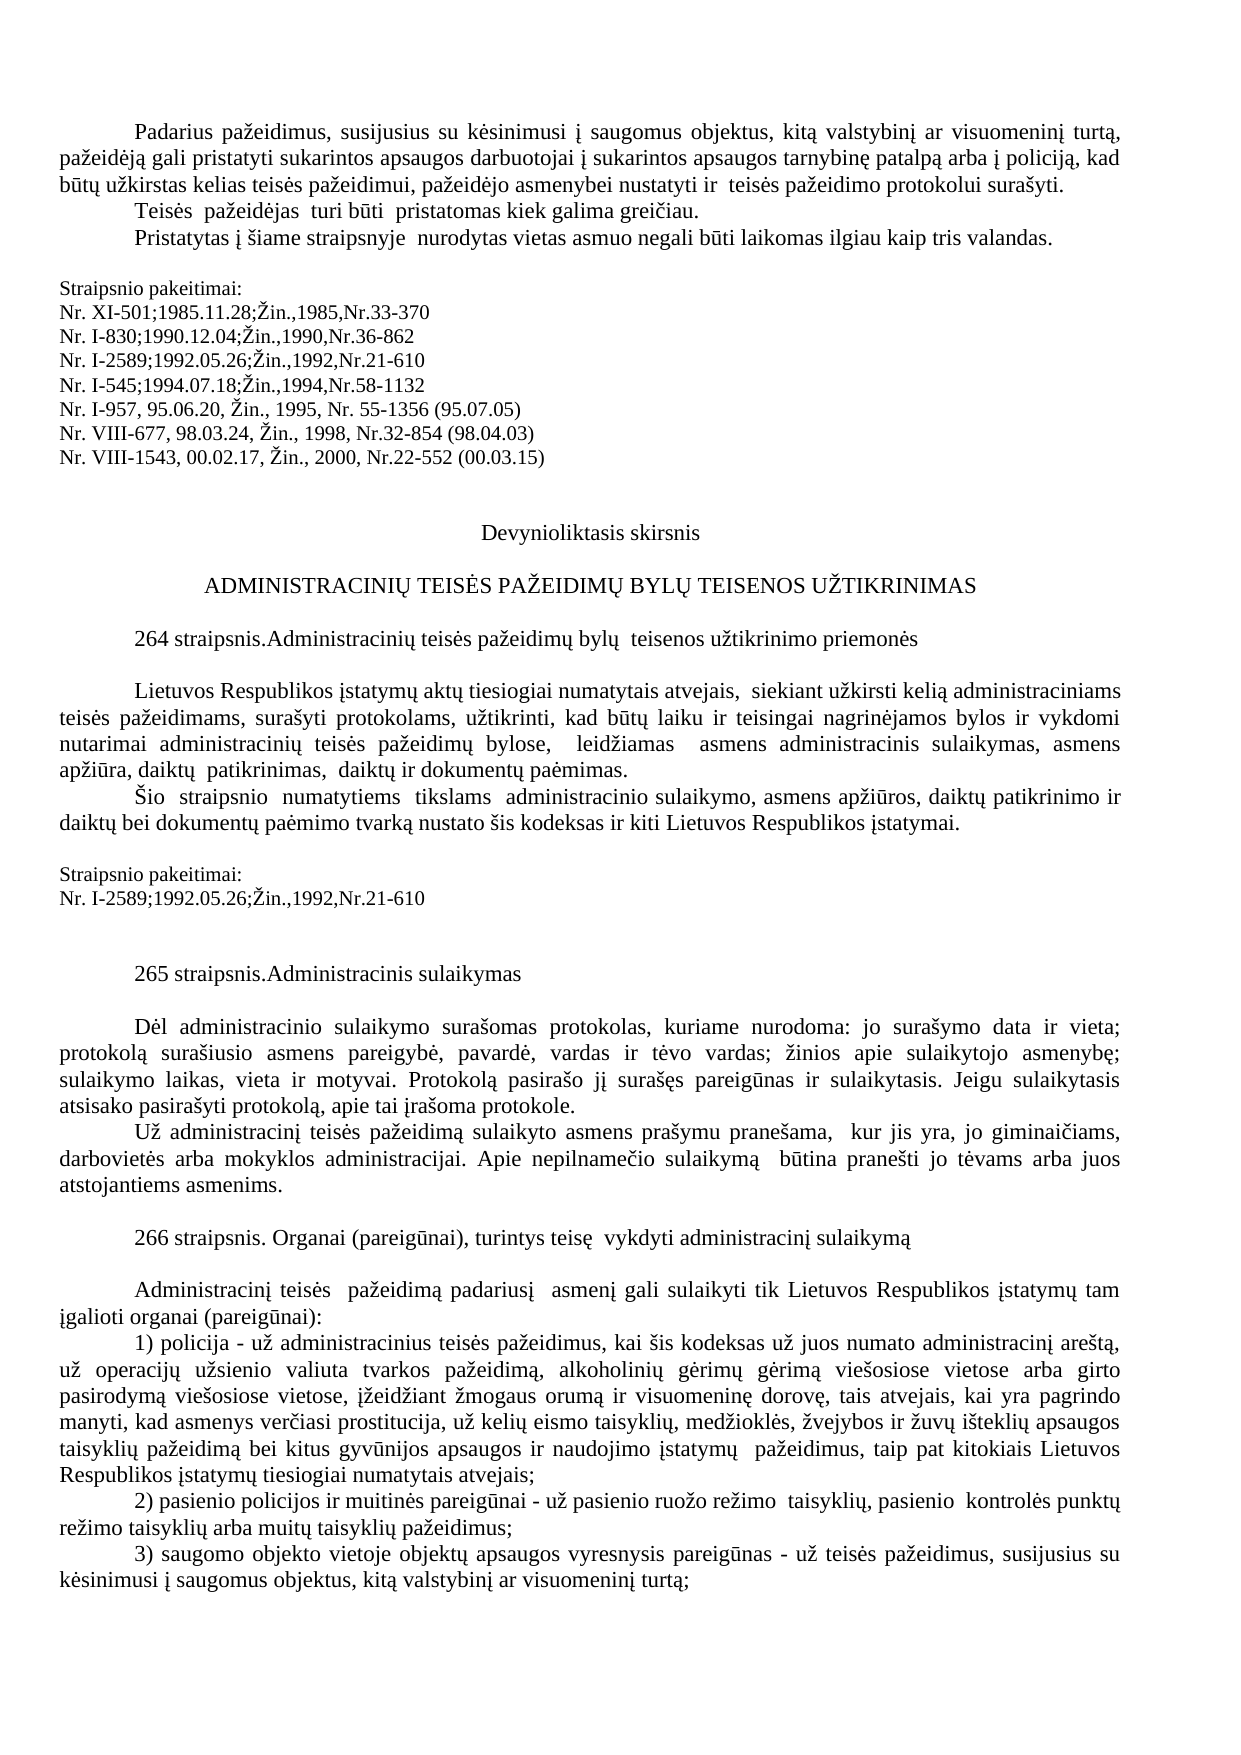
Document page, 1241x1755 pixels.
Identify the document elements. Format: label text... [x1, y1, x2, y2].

text Nr. I-957, 95.06.20, Žin., 1995, Nr. 55-1356 (95.07.05) [59, 397, 1122, 421]
text Administracinį teisės pažeidimą padariusį asmenį gali sulaikyti tik Lietuvos Respublikos įstatymų tam įgalioti organai (pareigūnai): [59, 1277, 1122, 1329]
text Šio straipsnio numatytiems tikslams administracinio sulaikymo, asmens apžiūros, daiktų patikrinimo ir daiktų bei dokumentų paėmimo tvarką nustato šis kodeksas ir kiti Lietuvos Respublikos įstatymai. [59, 783, 1122, 835]
text 1) policija - už administracinius teisės pažeidimus, kai šis kodeksas už juos numato administracinį areštą, už operacijų užsienio valiuta tvarkos pažeidimą, alkoholinių gėrimų gėrimą viešosiose vietose arba girto pasirodymą viešosiose vietose, įžeidžiant žmogaus orumą ir visuomeninę dorovę, tais atvejais, kai yra pagrindo manyti, kad asmenys verčiasi prostitucija, už kelių eismo taisyklių, medžioklės, žvejybos ir žuvų išteklių apsaugos taisyklių pažeidimą bei kitus gyvūnijos apsaugos ir naudojimo įstatymų pažeidimus, taip pat kitokiais Lietuvos Respublikos įstatymų tiesiogiai numatytais atvejais; [59, 1329, 1122, 1487]
text Straipsnio pakeitimai: [59, 862, 1122, 886]
text Nr. XI-501;1985.11.28;Žin.,1985,Nr.33-370 [59, 300, 1122, 324]
text ADMINISTRACINIŲ TEISĖS PAŽEIDIMŲ BYLŲ TEISENOS UŽTIKRINIMAS [59, 572, 1122, 598]
text 2) pasienio policijos ir muitinės pareigūnai - už pasienio ruožo režimo taisyklių, pasienio kontrolės punktų režimo taisyklių arba muitų taisyklių pažeidimus; [59, 1487, 1122, 1540]
text Lietuvos Respublikos įstatymų aktų tiesiogiai numatytais atvejais, siekiant užkirsti kelią administraciniams teisės pažeidimams, surašyti protokolams, užtikrinti, kad būtų laiku ir teisingai nagrinėjamos bylos ir vykdomi nutarimai administracinių teisės pažeidimų bylose, leidžiamas asmens administracinis sulaikymas, asmens apžiūra, daiktų patikrinimas, daiktų ir dokumentų paėmimas. [59, 677, 1122, 783]
text Dėl administracinio sulaikymo surašomas protokolas, kuriame nurodoma: jo surašymo data ir vieta; protokolą surašiusio asmens pareigybė, pavardė, vardas ir tėvo vardas; žinios apie sulaikytojo asmenybę; sulaikymo laikas, vieta ir motyvai. Protokolą pasirašo jį surašęs pareigūnas ir sulaikytasis. Jeigu sulaikytasis atsisako pasirašyti protokolą, apie tai įrašoma protokole. [59, 1013, 1122, 1118]
text Nr. I-2589;1992.05.26;Žin.,1992,Nr.21-610 [59, 886, 1122, 910]
text 3) saugomo objekto vietoje objektų apsaugos vyresnysis pareigūnas - už teisės pažeidimus, susijusius su kėsinimusi į saugomus objektus, kitą valstybinį ar visuomeninį turtą; [59, 1540, 1122, 1593]
text Nr. VIII-1543, 00.02.17, Žin., 2000, Nr.22-552 (00.03.15) [59, 445, 1122, 469]
text 266 straipsnis. Organai (pareigūnai), turintys teisę vykdyti administracinį sulaikymą [59, 1224, 1122, 1250]
text 264 straipsnis.Administracinių teisės pažeidimų bylų teisenos užtikrinimo priemonės [59, 624, 1122, 651]
text Pristatytas į šiame straipsnyje nurodytas vietas asmuo negali būti laikomas ilgiau kaip tris valandas. [59, 223, 1122, 250]
text Devynioliktasis skirsnis [59, 519, 1122, 546]
text Už administracinį teisės pažeidimą sulaikyto asmens prašymu pranešama, kur jis yra, jo giminaičiams, darbovietės arba mokyklos administracijai. Apie nepilnamečio sulaikymą būtina pranešti jo tėvams arba juos atstojantiems asmenims. [59, 1118, 1122, 1197]
text Padarius pažeidimus, susijusius su kėsinimusi į saugomus objektus, kitą valstybinį ar visuomeninį turtą, pažeidėją gali pristatyti sukarintos apsaugos darbuotojai į sukarintos apsaugos tarnybinę patalpą arba į policiją, kad būtų užkirstas kelias teisės pažeidimui, pažeidėjo asmenybei nustatyti ir teisės pažeidimo protokolui surašyti. [59, 118, 1122, 197]
text Nr. VIII-677, 98.03.24, Žin., 1998, Nr.32-854 (98.04.03) [59, 421, 1122, 445]
text Nr. I-545;1994.07.18;Žin.,1994,Nr.58-1132 [59, 372, 1122, 397]
text Nr. I-830;1990.12.04;Žin.,1990,Nr.36-862 [59, 324, 1122, 348]
text Nr. I-2589;1992.05.26;Žin.,1992,Nr.21-610 [59, 348, 1122, 372]
text Straipsnio pakeitimai: [59, 276, 1122, 300]
text Teisės pažeidėjas turi būti pristatomas kiek galima greičiau. [59, 197, 1122, 223]
text 265 straipsnis.Administracinis sulaikymas [59, 960, 1122, 987]
